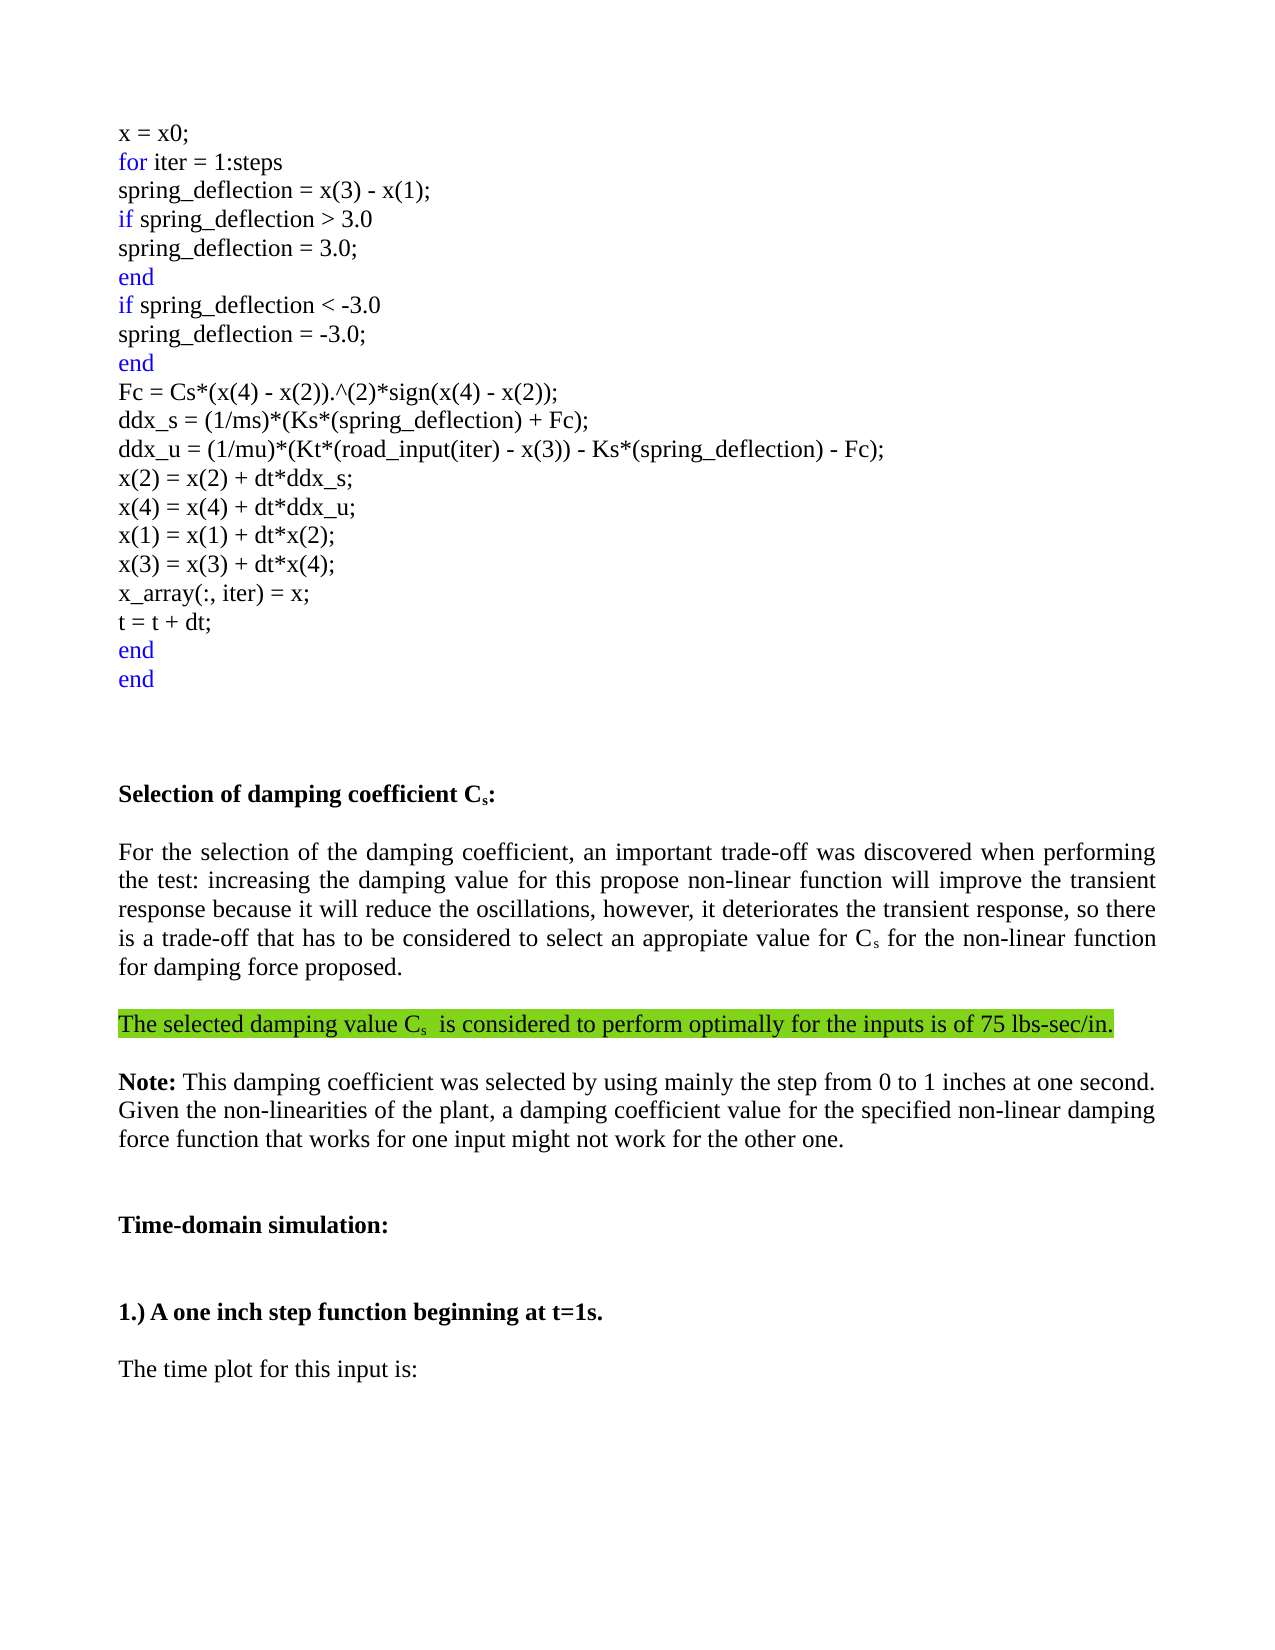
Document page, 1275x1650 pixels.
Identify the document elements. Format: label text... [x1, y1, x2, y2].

text t = t + dt; [118, 607, 1157, 636]
text Note: This damping coefficient was selected by using mainly the step from 0 to 1 inches at one second. Given the non-linearities of the plant, a damping coefficient value for the specified non-linear damping force function that works for one input might not work for the other one. [118, 1067, 1157, 1153]
text end [118, 664, 1157, 693]
text x = x0; [118, 118, 1157, 147]
text end [118, 262, 1157, 291]
text Fc = Cs*(x(4) - x(2)).^(2)*sign(x(4) - x(2)); [118, 377, 1157, 406]
text The time plot for this input is: [118, 1354, 1157, 1383]
text x(3) = x(3) + dt*x(4); [118, 549, 1157, 578]
text x(4) = x(4) + dt*ddx_u; [118, 492, 1157, 521]
text ddx_s = (1/ms)*(Ks*(spring_deflection) + Fc); [118, 406, 1157, 434]
text 1.) A one inch step function beginning at t=1s. [118, 1297, 1157, 1326]
text x(2) = x(2) + dt*ddx_s; [118, 463, 1157, 492]
text end [118, 348, 1157, 377]
text spring_deflection = -3.0; [118, 319, 1157, 348]
text Time-domain simulation: [118, 1211, 1157, 1239]
text x_array(:, iter) = x; [118, 578, 1157, 607]
text for iter = 1:steps [118, 147, 1157, 176]
text spring_deflection = x(3) - x(1); [118, 176, 1157, 204]
text Selection of damping coefficient Cs: [118, 779, 1157, 808]
text if spring_deflection > 3.0 [118, 204, 1157, 233]
text end [118, 636, 1157, 664]
text x(1) = x(1) + dt*x(2); [118, 521, 1157, 549]
text spring_deflection = 3.0; [118, 233, 1157, 262]
text if spring_deflection < -3.0 [118, 291, 1157, 319]
text ddx_u = (1/mu)*(Kt*(road_input(iter) - x(3)) - Ks*(spring_deflection) - Fc); [118, 434, 1157, 463]
text For the selection of the damping coefficient, an important trade-off was discovered when performing the test: increasing the damping value for this propose non-linear function will improve the transient response because it will reduce the oscillations, however, it deteriorates the transient response, so there is a trade-off that has to be considered to select an appropiate value for Cs for the non-linear function for damping force proposed. [118, 837, 1157, 981]
text The selected damping value Cs is considered to perform optimally for the inputs is of 75 lbs-sec/in. [118, 1009, 1157, 1038]
